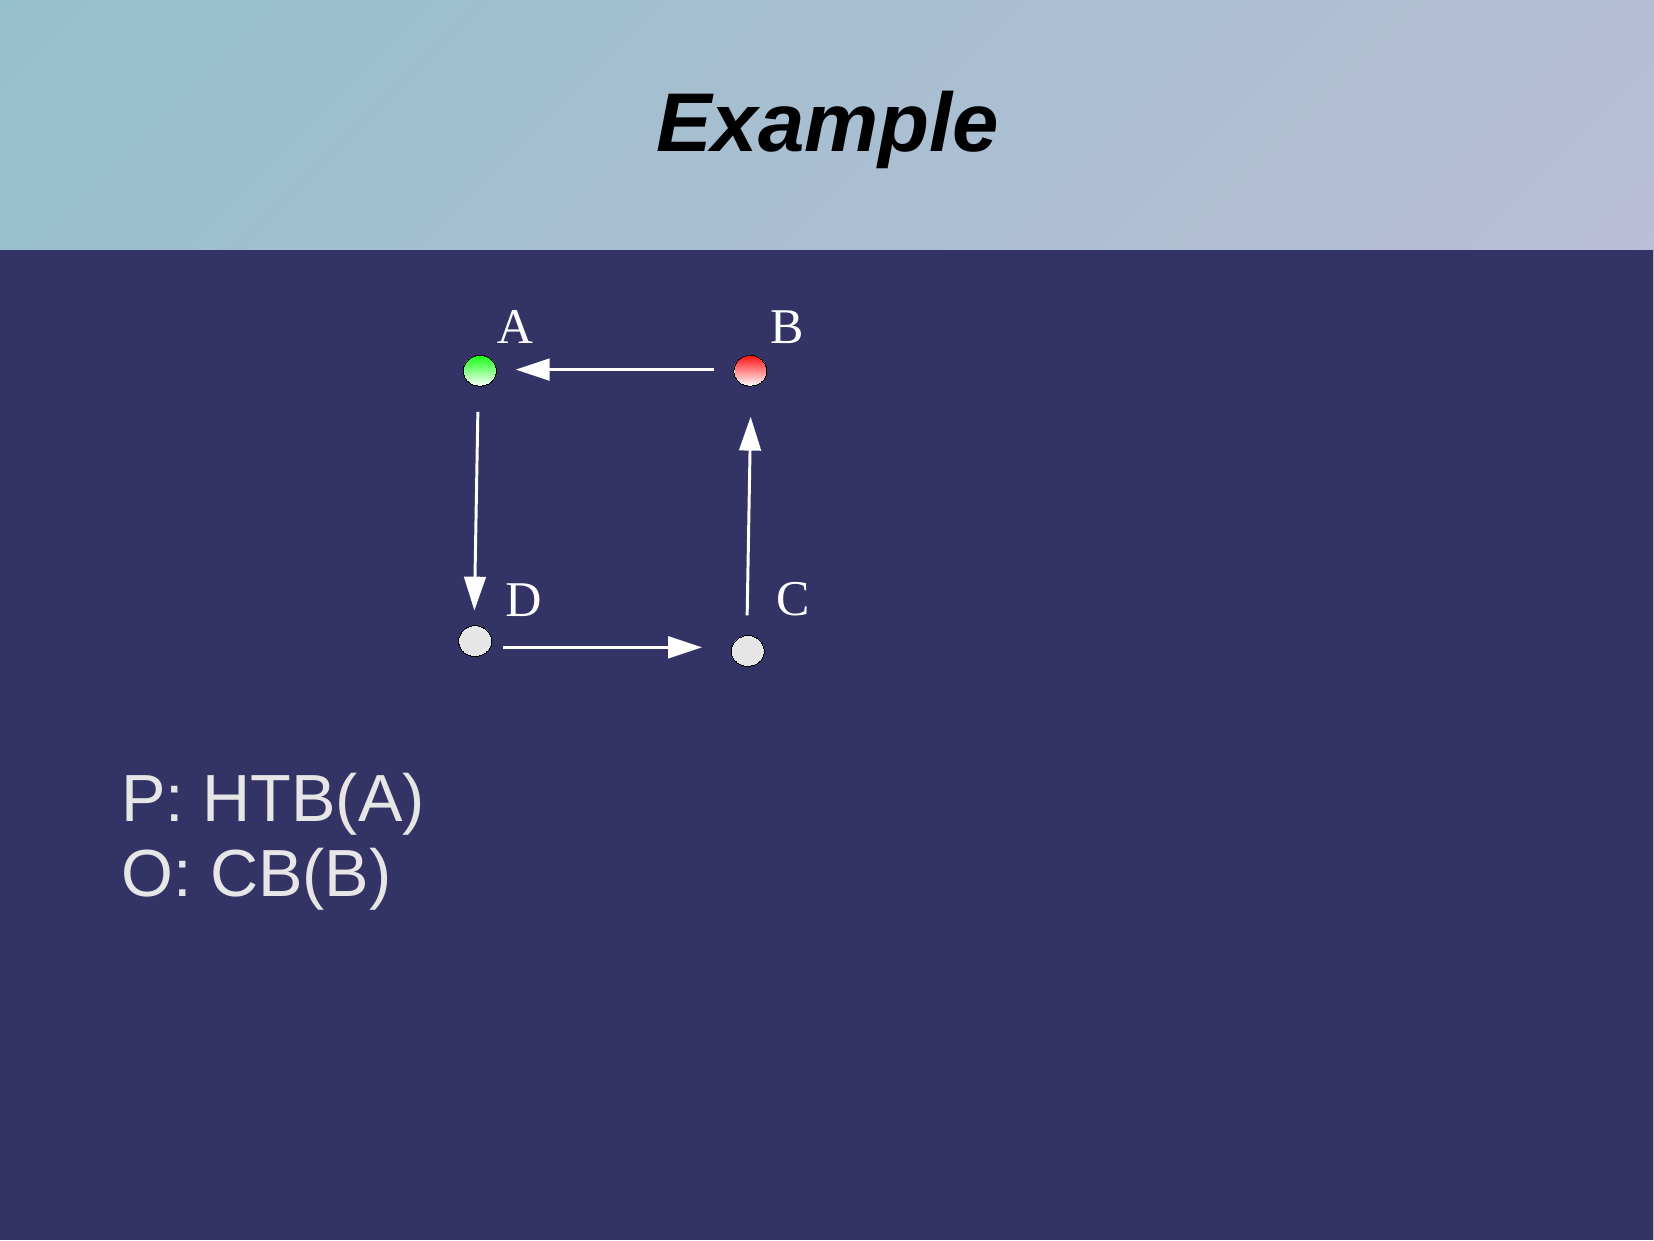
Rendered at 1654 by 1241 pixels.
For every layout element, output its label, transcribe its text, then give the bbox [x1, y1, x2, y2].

text_box [733, 355, 767, 387]
title Example [121, 19, 1534, 227]
text_box [458, 625, 492, 657]
text_box [731, 635, 765, 667]
text_box B [769, 299, 804, 356]
text_box C [776, 570, 813, 627]
list P: HTB(A) O: CB(B) [121, 760, 531, 1136]
text_box A [496, 299, 533, 356]
text_box D [505, 572, 542, 628]
text_box [463, 355, 497, 387]
